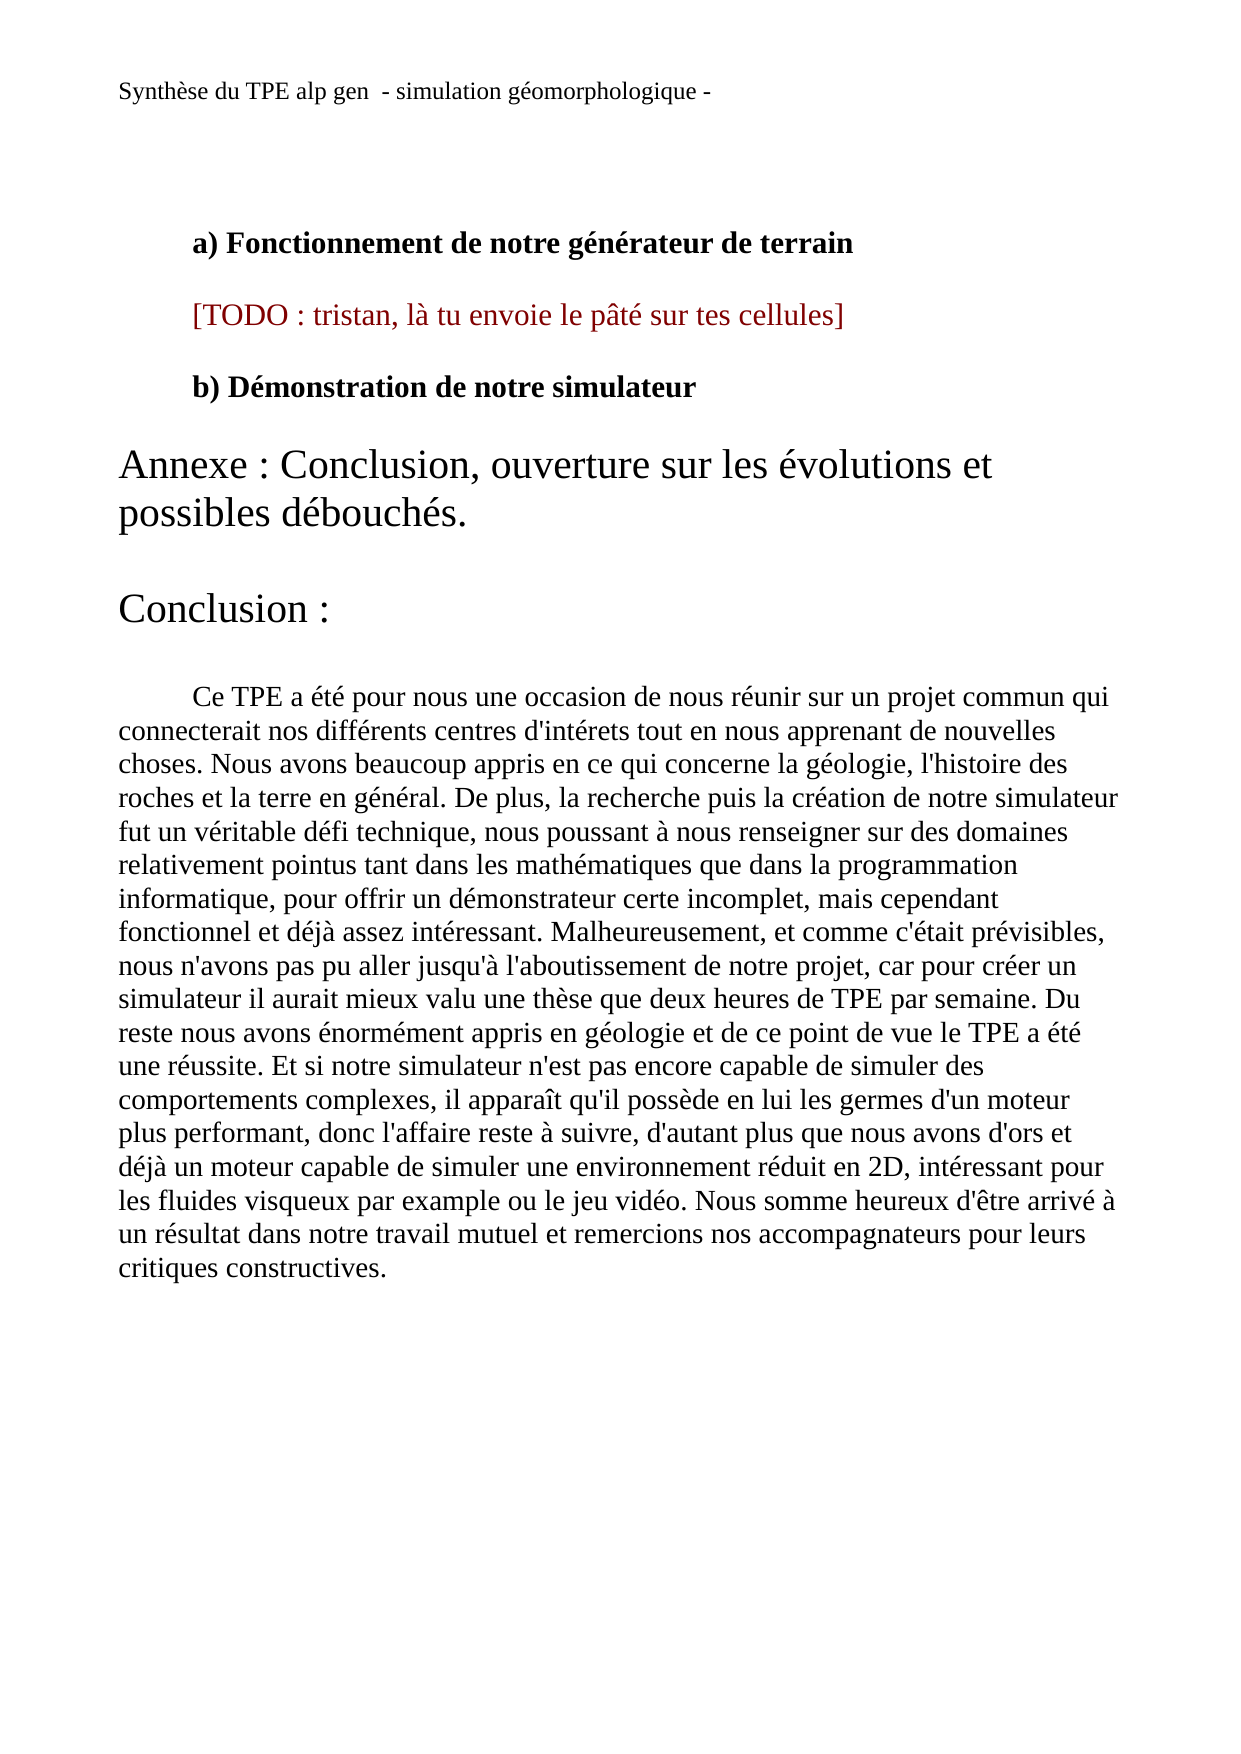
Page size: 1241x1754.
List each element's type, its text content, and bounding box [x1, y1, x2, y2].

text Ce TPE a été pour nous une occasion de nous réunir sur un projet commun qui connecterait nos différents centres d'intérets tout en nous apprenant de nouvelles choses. Nous avons beaucoup appris en ce qui concerne la géologie, l'histoire des roches et la terre en général. De plus, la recherche puis la création de notre simulateur fut un véritable défi technique, nous poussant à nous renseigner sur des domaines relativement pointus tant dans les mathématiques que dans la programmation informatique, pour offrir un démonstrateur certe incomplet, mais cependant fonctionnel et déjà assez intéressant. Malheureusement, et comme c'était prévisibles, nous n'avons pas pu aller jusqu'à l'aboutissement de notre projet, car pour créer un simulateur il aurait mieux valu une thèse que deux heures de TPE par semaine. Du reste nous avons énormément appris en géologie et de ce point de vue le TPE a été une réussite. Et si notre simulateur n'est pas encore capable de simuler des comportements complexes, il apparaît qu'il possède en lui les germes d'un moteur plus performant, donc l'affaire reste à suivre, d'autant plus que nous avons d'ors et déjà un moteur capable de simuler une environnement réduit en 2D, intéressant pour les fluides visqueux par example ou le jeu vidéo. Nous somme heureux d'être arrivé à un résultat dans notre travail mutuel et remercions nos accompagnateurs pour leurs critiques constructives. [118, 679, 1122, 1283]
text a) Fonctionnement de notre générateur de terrain [118, 224, 1122, 260]
text Conclusion : [118, 584, 1122, 632]
text Annexe : Conclusion, ouverture sur les évolutions et possibles débouchés. [118, 440, 1122, 536]
text [TODO : tristan, là tu envoie le pâté sur tes cellules] [118, 296, 1122, 332]
text b) Démonstration de notre simulateur [118, 368, 1122, 404]
